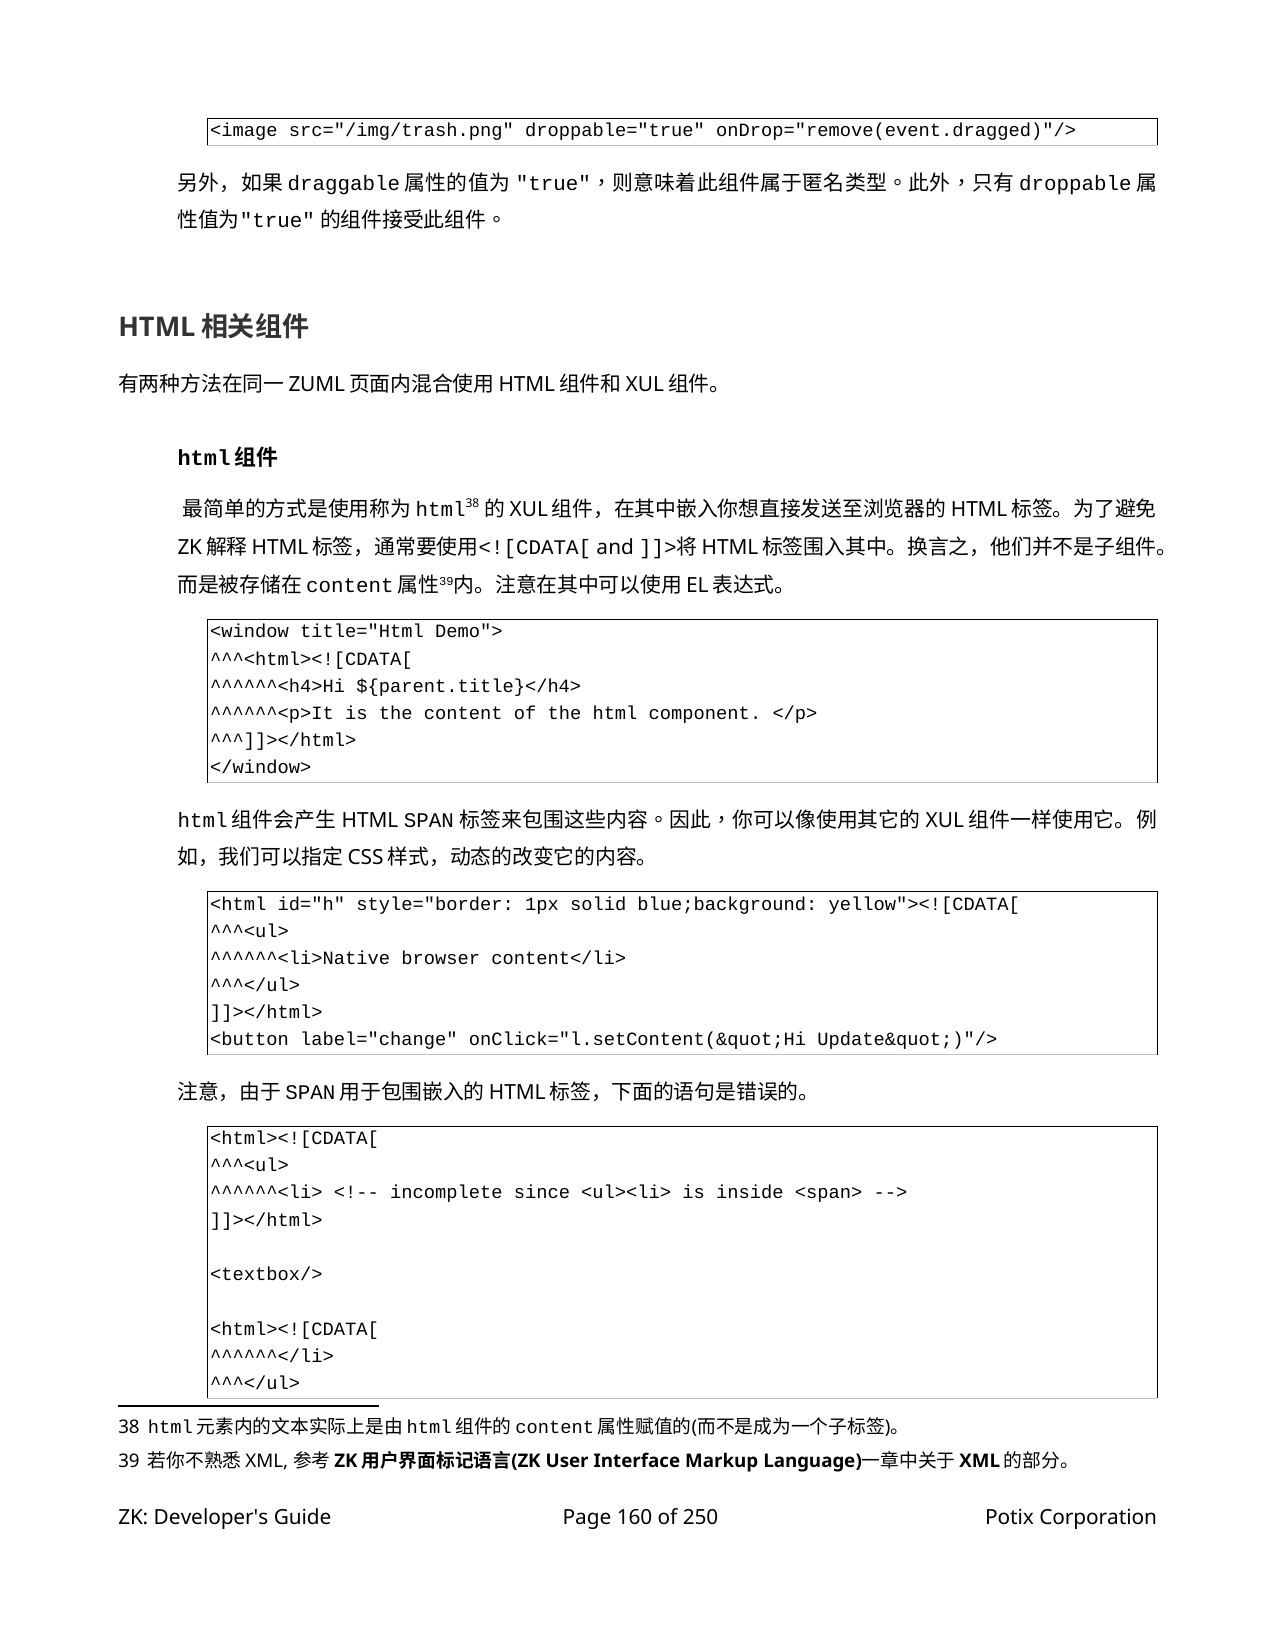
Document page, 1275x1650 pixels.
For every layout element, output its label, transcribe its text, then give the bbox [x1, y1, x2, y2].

text html组件会产生 HTML SPAN 标签来包围这些内容。因此，你可以像使用其它的XUL组件一样使用它。例如，我们可以指定CSS样式，动态的改变它的内容。 [177, 803, 1157, 871]
text <html id="h" style="border: 1px solid blue;background: yellow"><![CDATA[ [208, 892, 1157, 916]
text 另外，如果draggable属性的值为 "true"，则意味着此组件属于匿名类型。此外，只有droppable属性值为"true" 的组件接受此组件。 [177, 166, 1157, 234]
subtitle html组件 [177, 440, 1157, 472]
text <button label="change" onClick="l.setContent(&quot;Hi Update&quot;)"/> [208, 1027, 1157, 1054]
subtitle HTML相关组件 [118, 305, 1157, 344]
text <textbox/> [208, 1262, 1157, 1286]
text <window title="Html Demo"> [208, 620, 1157, 643]
text ^^^<html><![CDATA[ [208, 646, 1157, 671]
text ^^^</ul> [208, 973, 1157, 997]
text 注意，由于SPAN用于包围嵌入的HTML标签，下面的语句是错误的。 [177, 1075, 1157, 1105]
text 若你不熟悉XML, 参考ZK用户界面标记语言(ZK User Interface Markup Language)一章中关于XML的部分。 [118, 1446, 1157, 1473]
text ^^^]]></html> [208, 728, 1157, 752]
text <image src="/img/trash.png" droppable="true" onDrop="remove(event.dragged)"/> [208, 119, 1157, 145]
text ]]></html> [208, 1208, 1157, 1232]
text ^^^</ul> [208, 1371, 1157, 1398]
text <html><![CDATA[ [208, 1316, 1157, 1341]
text ^^^<ul> [208, 918, 1157, 943]
text html元素内的文本实际上是由html组件的content属性赋值的(而不是成为一个子标签)。 [118, 1412, 1157, 1439]
text ^^^^^^</li> [208, 1343, 1157, 1368]
text ^^^<ul> [208, 1153, 1157, 1177]
text 最简单的方式是使用称为html 的XUL组件，在其中嵌入你想直接发送至浏览器的HTML标签。为了避免ZK解释HTML标签，通常要使用<![CDATA[ and ]]>将HTML标签围入其中。换言之，他们并不是子组件。而是被存储在content属性内。注意在其中可以使用EL表达式。 [177, 493, 1157, 598]
text ^^^^^^<li>Native browser content</li> [208, 946, 1157, 970]
text </window> [208, 755, 1157, 782]
text ^^^^^^<p>It is the content of the html component. </p> [208, 701, 1157, 725]
text 有两种方法在同一ZUML页面内混合使用HTML组件和XUL组件。 [118, 368, 1157, 398]
text ^^^^^^<h4>Hi ${parent.title}</h4> [208, 673, 1157, 698]
text <html><![CDATA[ [208, 1127, 1157, 1150]
text ^^^^^^<li> <!-- incomplete since <ul><li> is inside <span> --> [208, 1180, 1157, 1205]
text ]]></html> [208, 1000, 1157, 1024]
